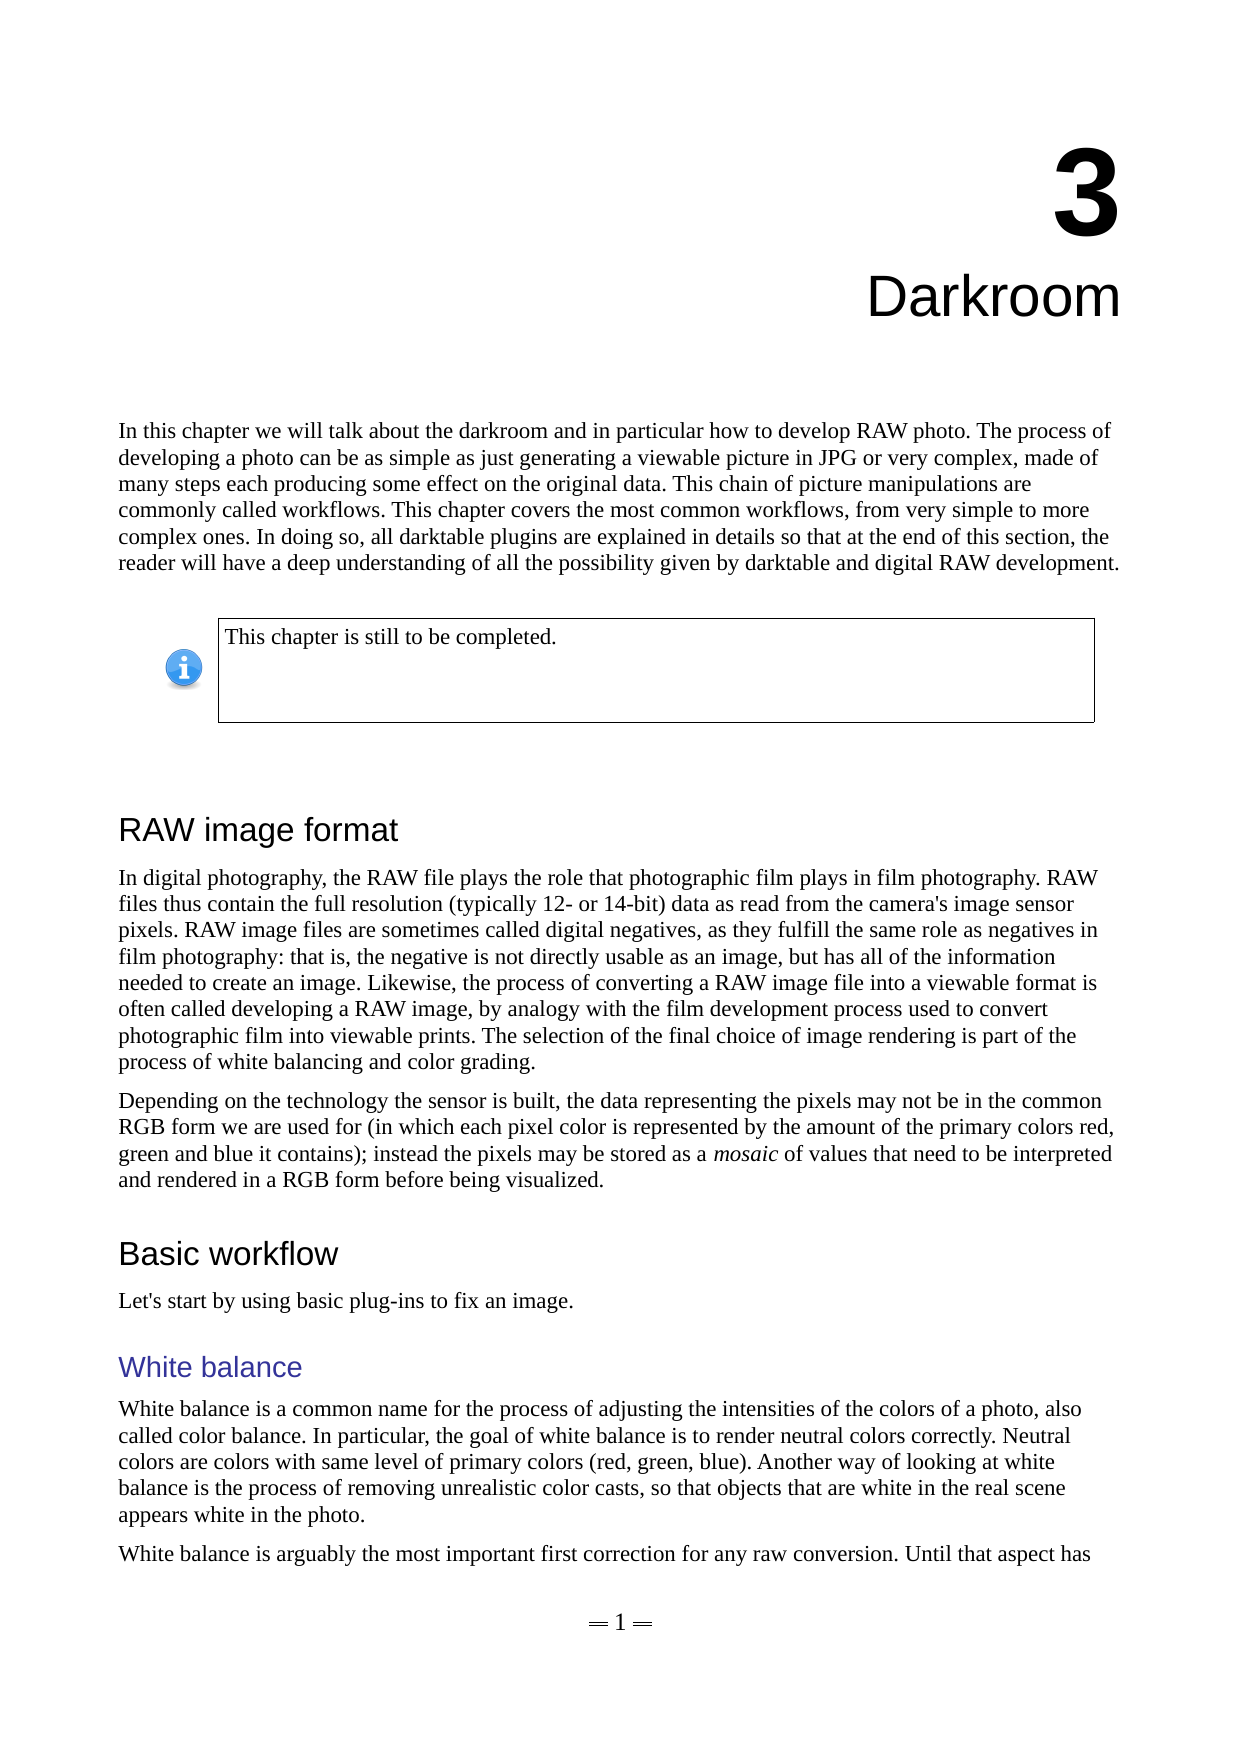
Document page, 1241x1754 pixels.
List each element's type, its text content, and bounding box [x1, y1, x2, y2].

text White balance is a common name for the process of adjusting the intensities of the colors of a photo, also called color balance. In particular, the goal of white balance is to render neutral colors correctly. Neutral colors are colors with same level of primary colors (red, green, blue). Another way of looking at white balance is the process of removing unrealistic color casts, so that objects that are white in the real scene appears white in the photo. [118, 1395, 1122, 1527]
title Darkroom [118, 262, 1122, 329]
subtitle White balance [118, 1350, 1122, 1384]
table_header This chapter is still to be completed. [219, 619, 1094, 722]
text 3 [118, 118, 1122, 262]
subtitle Basic workflow [118, 1234, 1122, 1273]
text White balance is arguably the most important first correction for any raw conversion. Until that aspect has [118, 1540, 1122, 1566]
picture [163, 649, 204, 690]
text Let's start by using basic plug-ins to fix an image. [118, 1288, 1122, 1314]
table_header [149, 618, 218, 722]
text In this chapter we will talk about the darkroom and in particular how to develop RAW photo. The process of developing a photo can be as simple as just generating a viewable picture in JPG or very complex, made of many steps each producing some effect on the original data. This chain of picture manipulations are commonly called workflows. This chapter covers the most common workflows, from very simple to more complex ones. In doing so, all darktable plugins are explained in details so that at the end of this section, the reader will have a deep understanding of all the possibility given by darktable and digital RAW development. [118, 417, 1122, 576]
subtitle RAW image format [118, 810, 1122, 849]
text In digital photography, the RAW file plays the role that photographic film plays in film photography. RAW files thus contain the full resolution (typically 12- or 14-bit) data as read from the camera's image sensor pixels. RAW image files are sometimes called digital negatives, as they fulfill the same role as negatives in film photography: that is, the negative is not directly usable as an image, but has all of the information needed to create an image. Likewise, the process of converting a RAW image file into a viewable format is often called developing a RAW image, by analogy with the film development process used to convert photographic film into viewable prints. The selection of the final choice of image rendering is part of the process of white balancing and color grading. [118, 864, 1122, 1074]
text Depending on the technology the sensor is built, the data representing the pixels may not be in the common RGB form we are used for (in which each pixel color is represented by the amount of the primary colors red, green and blue it contains); instead the pixels may be stored as a mosaic of values that need to be interpreted and rendered in a RGB form before being visualized. [118, 1087, 1122, 1192]
